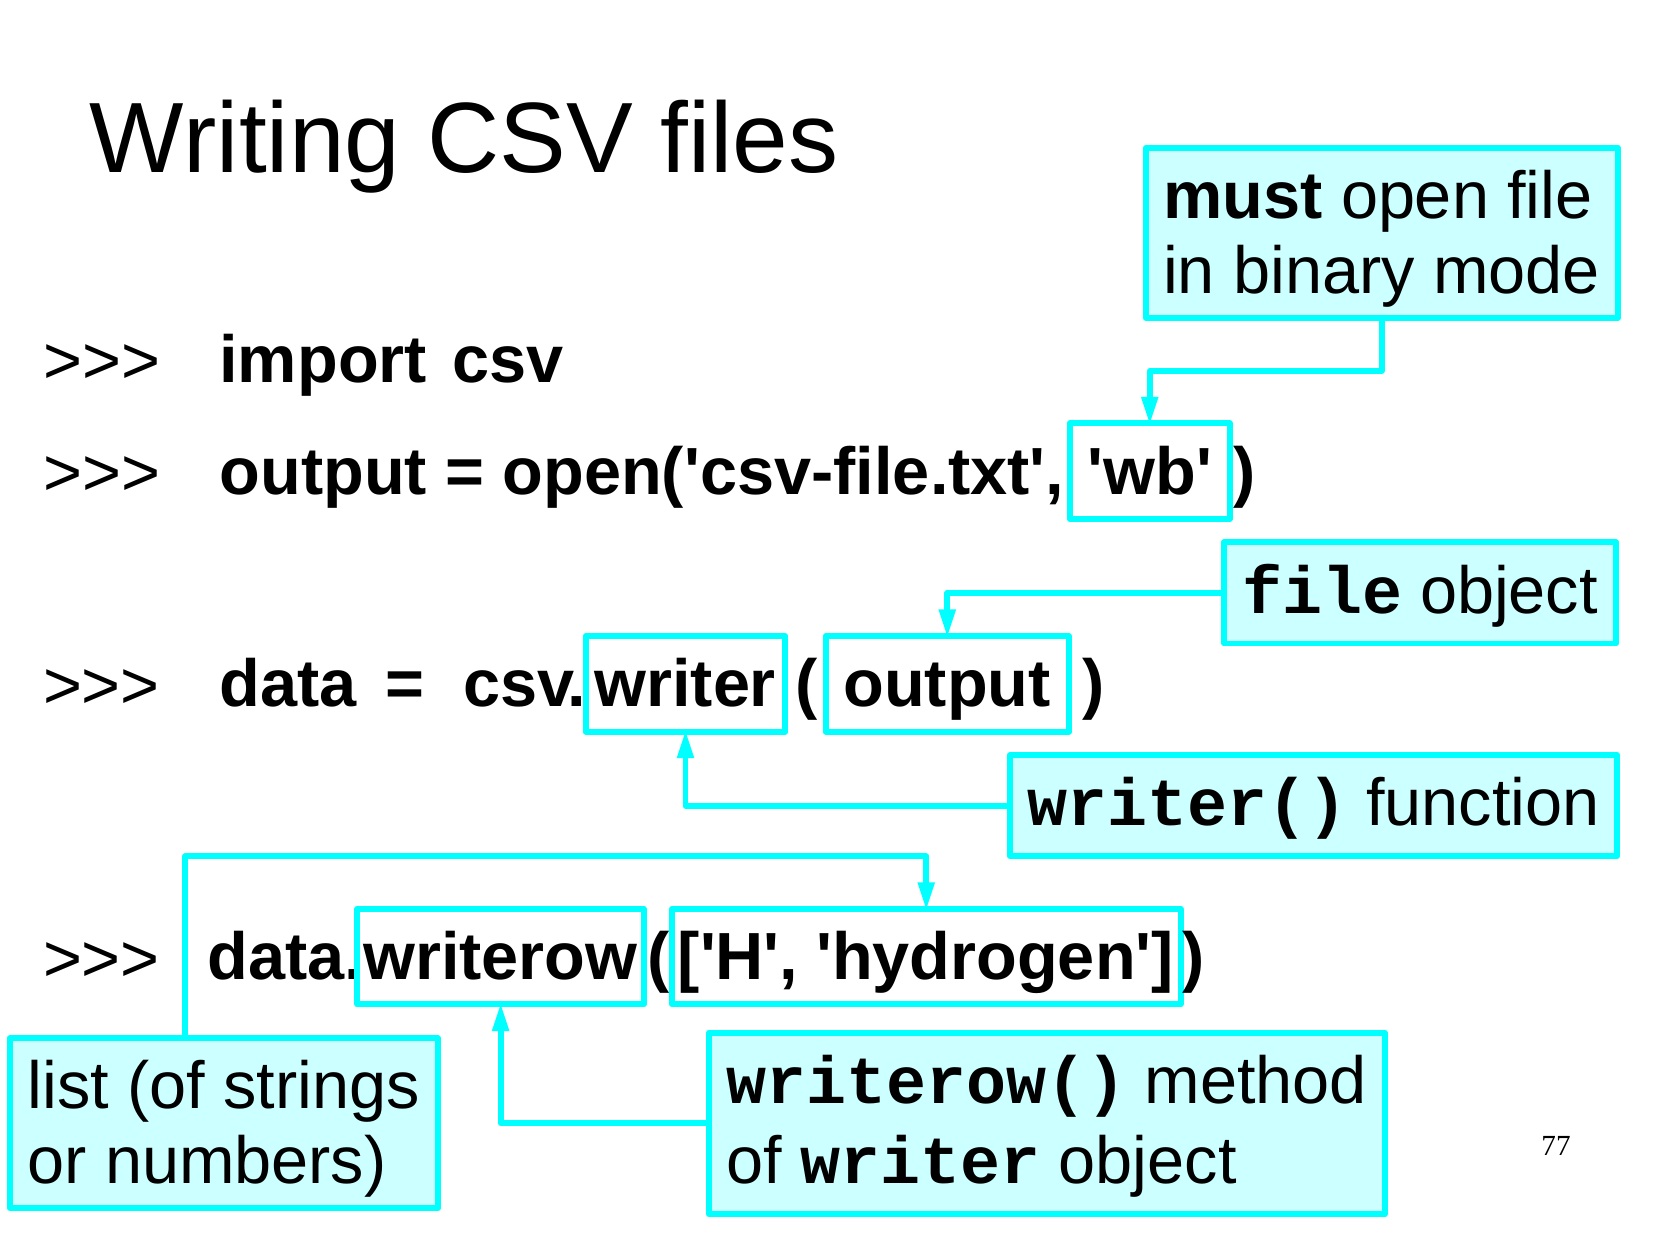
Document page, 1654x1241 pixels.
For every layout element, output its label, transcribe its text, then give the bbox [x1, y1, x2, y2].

text_box must open file in binary mode [1145, 147, 1618, 318]
text_box writerow() method of writer object [708, 1032, 1385, 1215]
text_box list (of strings or numbers) [9, 1038, 439, 1209]
text_box file object [1224, 542, 1617, 644]
text_box ) [1165, 908, 1224, 1005]
text_box csv [452, 636, 549, 732]
text_box = [367, 636, 443, 732]
text_box writer [604, 636, 777, 732]
text_box writer() function [1009, 754, 1618, 857]
text_box ['H', 'hydrogen'] [688, 908, 1165, 1005]
text_box import [201, 311, 442, 407]
text_box data [201, 636, 367, 732]
text_box >>> [25, 637, 179, 733]
text_box ( [777, 636, 836, 732]
text_box data. [201, 908, 354, 1005]
text_box >>> [25, 312, 179, 409]
text_box ) [1064, 636, 1123, 732]
text_box csv [442, 311, 575, 407]
text_box output = open('csv-file.txt', [201, 423, 1067, 520]
text_box writerow [357, 908, 630, 1005]
text_box >>> [25, 424, 179, 521]
text_box 'wb' [1069, 423, 1215, 520]
text_box >>> [25, 910, 179, 1006]
text_box ( [630, 908, 688, 1005]
text_box output [836, 636, 1064, 732]
text_box Writing CSV files [71, 71, 858, 205]
text_box ) [1215, 423, 1274, 520]
text_box . [549, 636, 604, 732]
